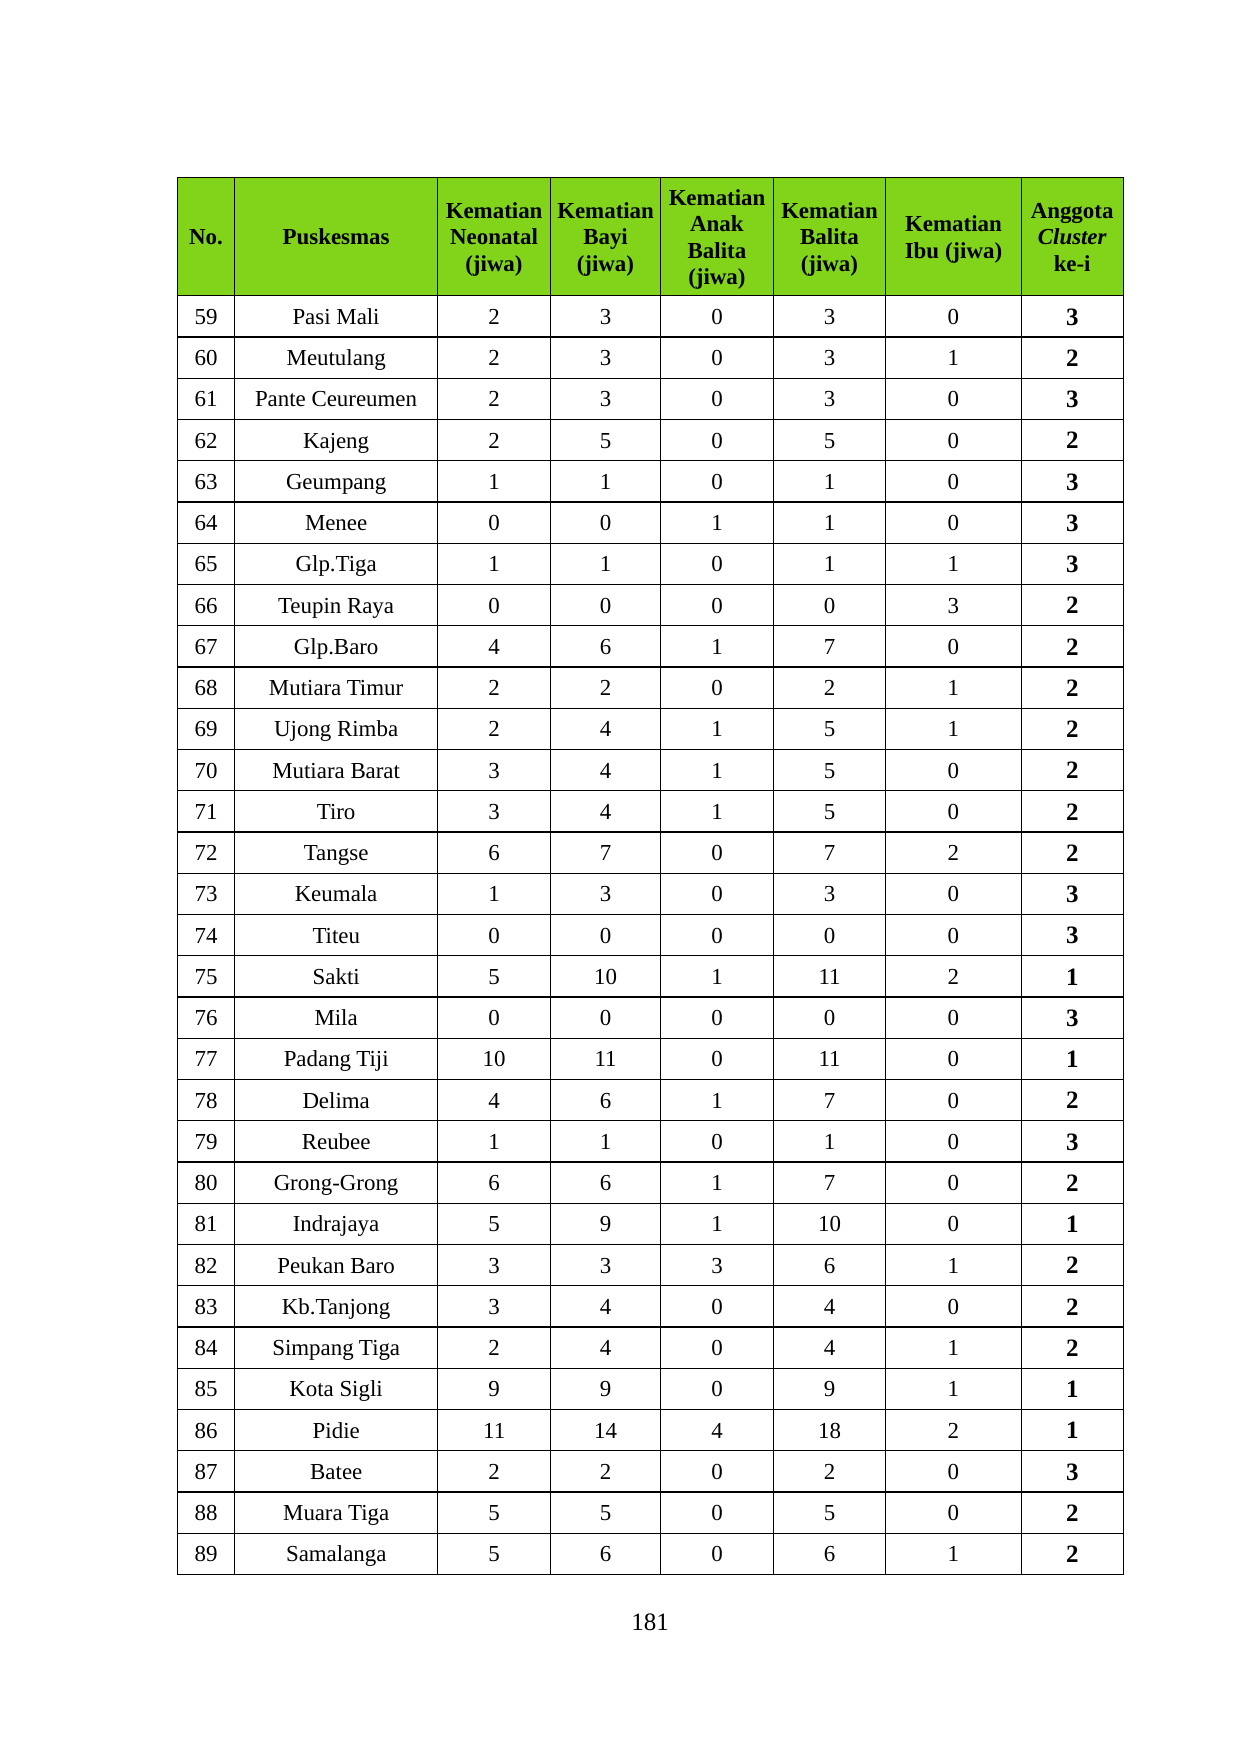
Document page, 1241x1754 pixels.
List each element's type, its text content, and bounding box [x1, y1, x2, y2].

table_cell 3 [551, 1245, 660, 1285]
table_cell 2 [1022, 1286, 1123, 1326]
table_cell 3 [1022, 874, 1123, 914]
table_cell 1 [661, 1163, 773, 1203]
table_cell 3 [1022, 379, 1123, 419]
table_cell Mila [235, 998, 437, 1038]
table_cell 2 [1022, 750, 1123, 790]
table_cell 6 [551, 626, 660, 666]
table_cell 0 [886, 1493, 1021, 1533]
table_cell 0 [774, 915, 885, 955]
table_cell 2 [774, 668, 885, 708]
table_cell 1 [661, 791, 773, 831]
table_cell 5 [774, 750, 885, 790]
table_cell 9 [551, 1204, 660, 1244]
table_cell 4 [551, 1286, 660, 1326]
table_cell 0 [661, 1039, 773, 1079]
table_cell 2 [551, 668, 660, 708]
table_cell Kb.Tanjong [235, 1286, 437, 1326]
table_cell 1 [438, 461, 550, 501]
table_cell 81 [178, 1204, 234, 1244]
table_cell 1 [886, 544, 1021, 584]
table_cell Tangse [235, 833, 437, 873]
table_cell 0 [438, 585, 550, 625]
table_cell 3 [551, 296, 660, 336]
table_cell Grong-Grong [235, 1163, 437, 1203]
table_cell 5 [774, 709, 885, 749]
table_cell 62 [178, 420, 234, 460]
table_cell 0 [886, 461, 1021, 501]
table_cell 0 [886, 1080, 1021, 1120]
table_cell 1 [886, 338, 1021, 378]
table_cell 3 [1022, 1121, 1123, 1161]
table_cell 3 [1022, 915, 1123, 955]
table_cell 2 [438, 709, 550, 749]
table_cell 4 [774, 1286, 885, 1326]
table_cell Kematian Neonatal (jiwa) [438, 178, 550, 295]
table_cell Geumpang [235, 461, 437, 501]
table_cell Glp.Tiga [235, 544, 437, 584]
table_cell 0 [661, 833, 773, 873]
table_cell 0 [661, 585, 773, 625]
table_cell 9 [774, 1369, 885, 1409]
table_cell 0 [661, 379, 773, 419]
table_cell 11 [774, 956, 885, 996]
table_cell 72 [178, 833, 234, 873]
table_cell 4 [438, 626, 550, 666]
table_cell Kematian Ibu (jiwa) [886, 178, 1021, 295]
table_cell 79 [178, 1121, 234, 1161]
table_cell 0 [661, 1328, 773, 1368]
table_cell 2 [774, 1451, 885, 1491]
table_cell 2 [438, 338, 550, 378]
table_cell Glp.Baro [235, 626, 437, 666]
table_cell 86 [178, 1410, 234, 1450]
table_cell 2 [1022, 791, 1123, 831]
table_cell 61 [178, 379, 234, 419]
table_cell 9 [438, 1369, 550, 1409]
table_cell 0 [886, 1163, 1021, 1203]
table_cell 3 [438, 750, 550, 790]
table_cell 83 [178, 1286, 234, 1326]
table_cell 80 [178, 1163, 234, 1203]
table_cell 3 [774, 338, 885, 378]
table_cell 1 [661, 1080, 773, 1120]
table_cell 5 [438, 1204, 550, 1244]
table_cell 0 [886, 915, 1021, 955]
table_cell 7 [774, 1080, 885, 1120]
table_cell 76 [178, 998, 234, 1038]
table_cell 0 [661, 1534, 773, 1574]
table_cell 3 [551, 874, 660, 914]
table_cell 78 [178, 1080, 234, 1120]
table_cell 0 [886, 420, 1021, 460]
table_cell 6 [551, 1534, 660, 1574]
table_cell 6 [551, 1163, 660, 1203]
table_cell Keumala [235, 874, 437, 914]
table_cell Menee [235, 503, 437, 543]
table_cell 1 [551, 544, 660, 584]
table_cell 10 [774, 1204, 885, 1244]
table_cell 3 [1022, 461, 1123, 501]
table_cell 2 [1022, 709, 1123, 749]
table_cell 3 [1022, 544, 1123, 584]
table_cell 0 [661, 668, 773, 708]
table_cell Padang Tiji [235, 1039, 437, 1079]
table_cell 0 [886, 1039, 1021, 1079]
table_cell 2 [1022, 1328, 1123, 1368]
table_cell 1 [1022, 1039, 1123, 1079]
table_cell 4 [774, 1328, 885, 1368]
table_cell Kematian Balita (jiwa) [774, 178, 885, 295]
table_cell Puskesmas [235, 178, 437, 295]
table_cell 2 [1022, 1080, 1123, 1120]
table_cell 7 [551, 833, 660, 873]
table_cell 4 [551, 709, 660, 749]
table_cell 6 [438, 833, 550, 873]
table_cell 65 [178, 544, 234, 584]
table_cell 73 [178, 874, 234, 914]
table_cell 10 [438, 1039, 550, 1079]
table_cell Mutiara Timur [235, 668, 437, 708]
table_cell 1 [774, 544, 885, 584]
table_cell 3 [1022, 998, 1123, 1038]
table_cell 10 [551, 956, 660, 996]
table_cell 74 [178, 915, 234, 955]
table_cell 6 [438, 1163, 550, 1203]
table_cell 1 [1022, 1369, 1123, 1409]
table_cell 1 [886, 1245, 1021, 1285]
table_cell 1 [661, 503, 773, 543]
table_cell 5 [551, 1493, 660, 1533]
table_cell 0 [661, 1369, 773, 1409]
table_cell 1 [661, 956, 773, 996]
table_cell 77 [178, 1039, 234, 1079]
table_cell 0 [886, 1286, 1021, 1326]
table_cell 64 [178, 503, 234, 543]
table_cell 0 [438, 503, 550, 543]
table_cell 2 [438, 420, 550, 460]
table_cell Batee [235, 1451, 437, 1491]
table_cell 2 [438, 1328, 550, 1368]
table_cell 0 [886, 750, 1021, 790]
table_cell 4 [661, 1410, 773, 1450]
table_cell Simpang Tiga [235, 1328, 437, 1368]
table_cell 0 [886, 998, 1021, 1038]
table_cell 2 [1022, 1163, 1123, 1203]
table_cell 3 [1022, 503, 1123, 543]
table_cell 14 [551, 1410, 660, 1450]
table_cell 68 [178, 668, 234, 708]
table_cell 6 [551, 1080, 660, 1120]
table_cell 3 [551, 338, 660, 378]
table_cell 1 [774, 503, 885, 543]
table_cell 1 [886, 1328, 1021, 1368]
table_cell Kematian Bayi (jiwa) [551, 178, 660, 295]
table_cell 0 [661, 338, 773, 378]
table_cell 4 [551, 1328, 660, 1368]
table_cell 0 [886, 1451, 1021, 1491]
table_cell Pidie [235, 1410, 437, 1450]
table_cell 2 [1022, 585, 1123, 625]
table_cell 2 [886, 833, 1021, 873]
table_cell Pasi Mali [235, 296, 437, 336]
table_cell 11 [551, 1039, 660, 1079]
table_cell 2 [438, 296, 550, 336]
table_cell 11 [774, 1039, 885, 1079]
table_cell 18 [774, 1410, 885, 1450]
table_cell Peukan Baro [235, 1245, 437, 1285]
table_cell 2 [1022, 1534, 1123, 1574]
table_cell 0 [661, 544, 773, 584]
table_cell 1 [886, 668, 1021, 708]
table_cell 3 [774, 296, 885, 336]
table_cell 5 [774, 1493, 885, 1533]
table_cell 2 [1022, 668, 1123, 708]
table_cell 1 [551, 1121, 660, 1161]
table_cell 1 [774, 1121, 885, 1161]
table_cell 2 [438, 1451, 550, 1491]
table_cell 5 [438, 1534, 550, 1574]
table_cell 5 [438, 956, 550, 996]
table_cell 0 [661, 1493, 773, 1533]
table_cell 3 [438, 1286, 550, 1326]
table_cell 11 [438, 1410, 550, 1450]
table_cell 1 [661, 1204, 773, 1244]
table_cell 1 [1022, 956, 1123, 996]
table_cell 87 [178, 1451, 234, 1491]
table_cell 5 [551, 420, 660, 460]
table_cell 1 [1022, 1204, 1123, 1244]
table_cell 2 [551, 1451, 660, 1491]
table_cell 0 [551, 503, 660, 543]
table_cell 0 [774, 585, 885, 625]
table_cell 0 [661, 420, 773, 460]
table_cell 71 [178, 791, 234, 831]
table_cell 0 [886, 626, 1021, 666]
table_cell 0 [551, 585, 660, 625]
table_cell 2 [1022, 1245, 1123, 1285]
table_cell 0 [438, 998, 550, 1038]
table_cell Kota Sigli [235, 1369, 437, 1409]
table_cell Meutulang [235, 338, 437, 378]
table_cell 4 [551, 791, 660, 831]
table_cell 1 [438, 1121, 550, 1161]
table_cell Titeu [235, 915, 437, 955]
table_cell 5 [774, 791, 885, 831]
table_cell 1 [886, 709, 1021, 749]
table_cell Reubee [235, 1121, 437, 1161]
table_cell 0 [774, 998, 885, 1038]
table_cell Delima [235, 1080, 437, 1120]
table_cell Ujong Rimba [235, 709, 437, 749]
table_cell 4 [438, 1080, 550, 1120]
table_cell 3 [774, 874, 885, 914]
table_cell 1 [661, 626, 773, 666]
table_cell 2 [1022, 1493, 1123, 1533]
table_cell 0 [886, 791, 1021, 831]
table_cell 75 [178, 956, 234, 996]
table_cell 0 [661, 296, 773, 336]
table_cell 0 [886, 1204, 1021, 1244]
table_cell 1 [1022, 1410, 1123, 1450]
table_cell 2 [1022, 833, 1123, 873]
table_cell Pante Ceureumen [235, 379, 437, 419]
table_cell 69 [178, 709, 234, 749]
table_cell 3 [774, 379, 885, 419]
table_cell No. [178, 178, 234, 295]
table_cell 0 [886, 296, 1021, 336]
table_cell Muara Tiga [235, 1493, 437, 1533]
table_cell 3 [886, 585, 1021, 625]
table_cell 3 [551, 379, 660, 419]
table_cell 3 [1022, 296, 1123, 336]
table_cell 66 [178, 585, 234, 625]
table_cell 82 [178, 1245, 234, 1285]
table_cell 5 [774, 420, 885, 460]
table_cell 0 [661, 461, 773, 501]
table_cell 1 [551, 461, 660, 501]
table_cell 2 [1022, 626, 1123, 666]
table_cell 85 [178, 1369, 234, 1409]
table_cell 1 [438, 544, 550, 584]
table_cell 0 [438, 915, 550, 955]
table_cell 6 [774, 1245, 885, 1285]
table_cell 0 [661, 1451, 773, 1491]
table_cell 1 [661, 709, 773, 749]
table_cell 7 [774, 1163, 885, 1203]
table_cell 0 [661, 874, 773, 914]
table_cell 59 [178, 296, 234, 336]
table_cell 3 [661, 1245, 773, 1285]
table_cell 3 [438, 1245, 550, 1285]
table_cell Mutiara Barat [235, 750, 437, 790]
table_cell Anggota Cluster ke-i [1022, 178, 1123, 295]
table_cell 9 [551, 1369, 660, 1409]
table_cell Kajeng [235, 420, 437, 460]
table_cell 2 [886, 1410, 1021, 1450]
table_cell Samalanga [235, 1534, 437, 1574]
table_cell Teupin Raya [235, 585, 437, 625]
table_cell 0 [551, 915, 660, 955]
table_cell 1 [886, 1534, 1021, 1574]
table_cell 6 [774, 1534, 885, 1574]
table_cell 0 [661, 1121, 773, 1161]
table_cell 0 [661, 1286, 773, 1326]
table_cell 84 [178, 1328, 234, 1368]
table_cell Kematian Anak Balita (jiwa) [661, 178, 773, 295]
table_cell 1 [774, 461, 885, 501]
table_cell 89 [178, 1534, 234, 1574]
table_cell 0 [661, 915, 773, 955]
table_cell 2 [438, 668, 550, 708]
table_cell 0 [551, 998, 660, 1038]
table_cell 67 [178, 626, 234, 666]
table_cell 2 [1022, 338, 1123, 378]
table_cell 0 [661, 998, 773, 1038]
table_cell 2 [438, 379, 550, 419]
table_cell 3 [1022, 1451, 1123, 1491]
table_cell Indrajaya [235, 1204, 437, 1244]
table_cell 0 [886, 379, 1021, 419]
table_cell Tiro [235, 791, 437, 831]
table_cell 5 [438, 1493, 550, 1533]
table_cell 1 [438, 874, 550, 914]
table_cell 63 [178, 461, 234, 501]
table_cell 2 [886, 956, 1021, 996]
table_cell 7 [774, 626, 885, 666]
table_cell 4 [551, 750, 660, 790]
table_cell 70 [178, 750, 234, 790]
table_cell 7 [774, 833, 885, 873]
table_cell 0 [886, 874, 1021, 914]
table_cell Sakti [235, 956, 437, 996]
table_cell 88 [178, 1493, 234, 1533]
table_cell 1 [886, 1369, 1021, 1409]
table_cell 0 [886, 503, 1021, 543]
table_cell 3 [438, 791, 550, 831]
table_cell 60 [178, 338, 234, 378]
table_cell 2 [1022, 420, 1123, 460]
table_cell 0 [886, 1121, 1021, 1161]
table_cell 1 [661, 750, 773, 790]
